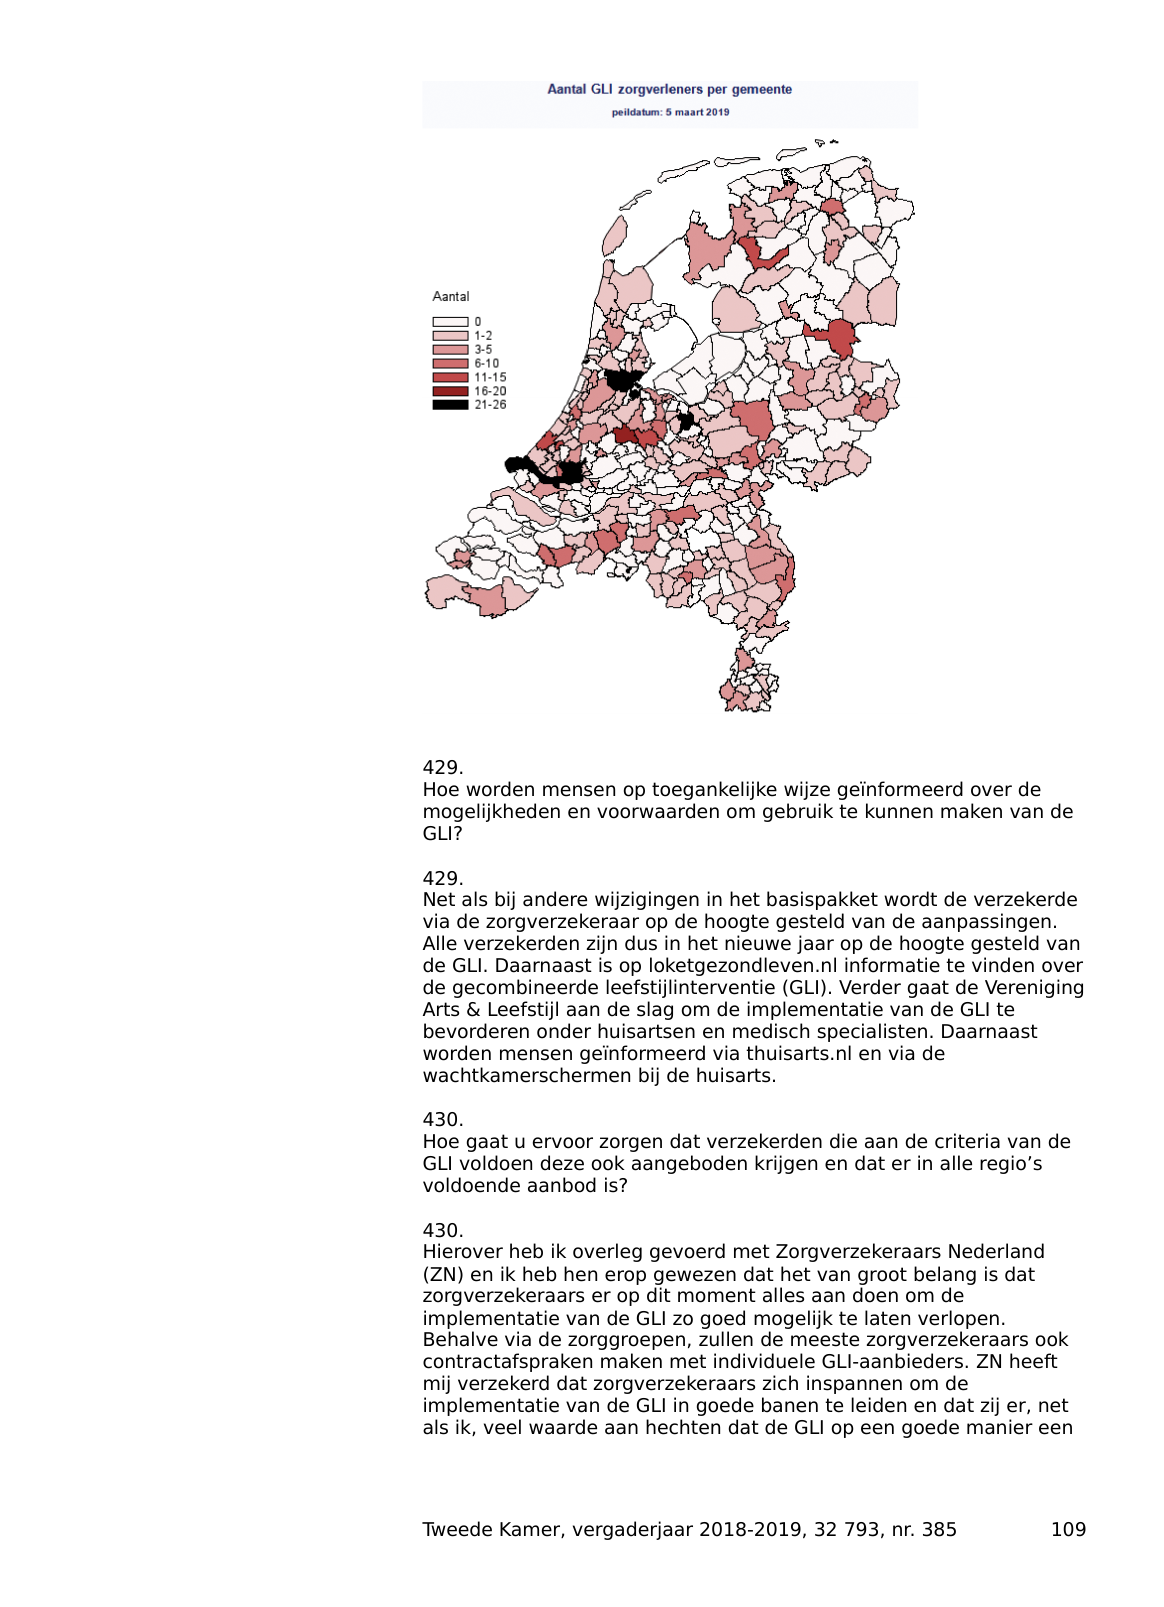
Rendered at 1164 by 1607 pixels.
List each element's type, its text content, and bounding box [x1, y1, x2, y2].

text 429. [422, 757, 1087, 779]
text Hierover heb ik overleg gevoerd met Zorgverzekeraars Nederland (ZN) en ik heb hen erop gewezen dat het van groot belang is dat zorgverzekeraars er op dit moment alles aan doen om de implementatie van de GLI zo goed mogelijk te laten verlopen. Behalve via de zorggroepen, zullen de meeste zorgverzekeraars ook contractafspraken maken met individuele GLI-aanbieders. ZN heeft mij verzekerd dat zorgverzekeraars zich inspannen om de implementatie van de GLI in goede banen te leiden en dat zij er, net als ik, veel waarde aan hechten dat de GLI op een goede manier een [422, 1241, 1087, 1439]
text Hoe worden mensen op toegankelijke wijze geïnformeerd over de mogelijkheden en voorwaarden om gebruik te kunnen maken van de GLI? [422, 779, 1087, 845]
text Hoe gaat u ervoor zorgen dat verzekerden die aan de criteria van de GLI voldoen deze ook aangeboden krijgen en dat er in alle regio’s voldoende aanbod is? [422, 1131, 1087, 1197]
picture [422, 81, 919, 714]
text 430. [422, 1219, 1087, 1241]
text Net als bij andere wijzigingen in het basispakket wordt de verzekerde via de zorgverzekeraar op de hoogte gesteld van de aanpassingen. Alle verzekerden zijn dus in het nieuwe jaar op de hoogte gesteld van de GLI. Daarnaast is op loketgezondleven.nl informatie te vinden over de gecombineerde leefstijlinterventie (GLI). Verder gaat de Vereniging Arts & Leefstijl aan de slag om de implementatie van de GLI te bevorderen onder huisartsen en medisch specialisten. Daarnaast worden mensen geïnformeerd via thuisarts.nl en via de wachtkamerschermen bij de huisarts. [422, 889, 1087, 1087]
text 429. [422, 867, 1087, 889]
text 430. [422, 1109, 1087, 1131]
